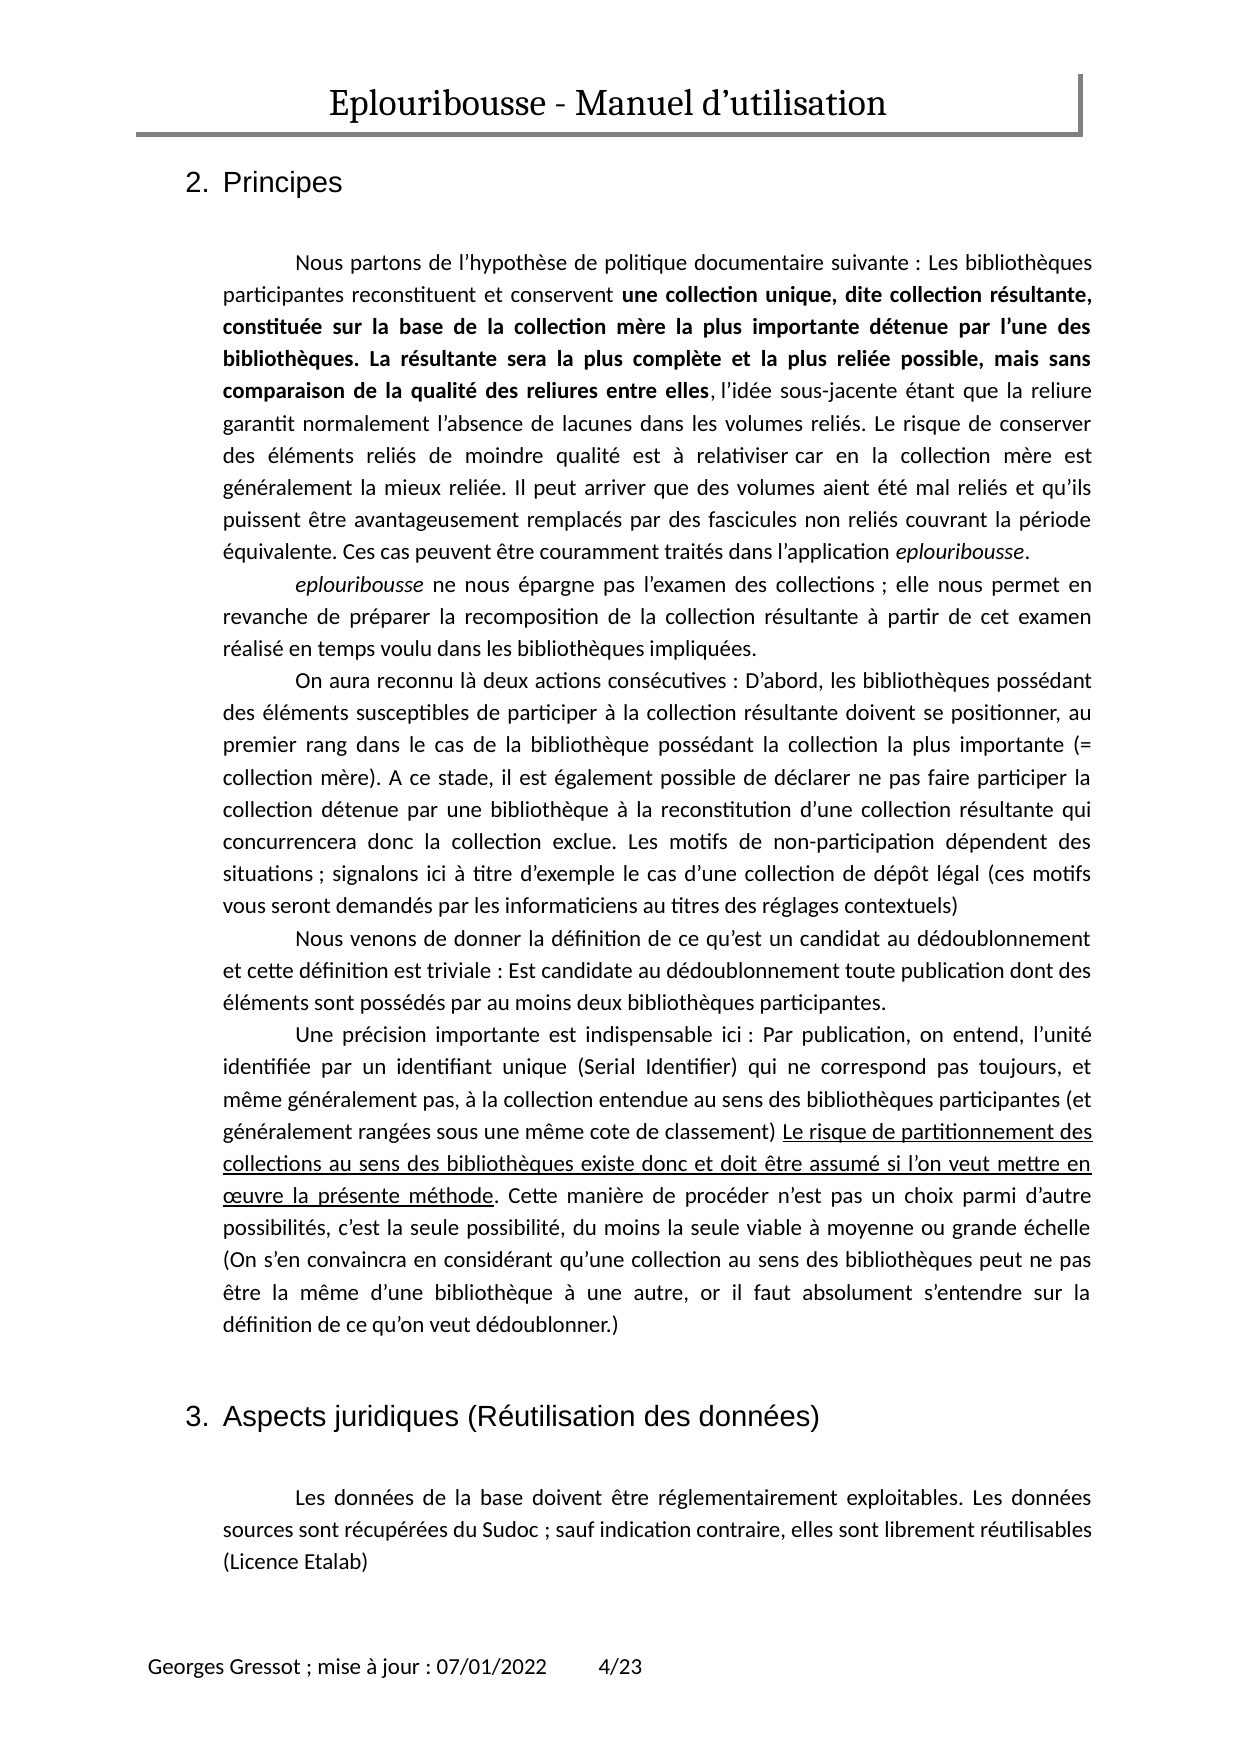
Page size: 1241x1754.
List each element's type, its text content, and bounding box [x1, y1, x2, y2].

list Nous venons de donner la définition de ce qu’est un candidat au dédoublonnement et cette définition est triviale : Est candidate au dédoublonnement toute publication dont des éléments sont possédés par au moins deux bibliothèques participantes. [223, 924, 1093, 1016]
list Nous partons de l’hypothèse de politique documentaire suivante : Les bibliothèques participantes reconstituent et conservent une collection unique, dite collection résultante, constituée sur la base de la collection mère la plus importante détenue par l’une des bibliothèques. La résultante sera la plus complète et la plus reliée possible, mais sans comparaison de la qualité des reliures entre elles, l’idée sous-jacente étant que la reliure garantit normalement l’absence de lacunes dans les volumes reliés. Le risque de conserver des éléments reliés de moindre qualité est à relativiser car en la collection mère est généralement la mieux reliée. Il peut arriver que des volumes aient été mal reliés et qu’ils puissent être avantageusement remplacés par des fascicules non reliés couvrant la période équivalente. Ces cas peuvent être couramment traités dans l’application eplouribousse. [223, 248, 1093, 566]
list On aura reconnu là deux actions consécutives : D’abord, les bibliothèques possédant des éléments susceptibles de participer à la collection résultante doivent se positionner, au premier rang dans le cas de la bibliothèque possédant la collection la plus importante (= collection mère). A ce stade, il est également possible de déclarer ne pas faire participer la collection détenue par une bibliothèque à la reconstitution d’une collection résultante qui concurrencera donc la collection exclue. Les motifs de non-participation dépendent des situations ; signalons ici à titre d’exemple le cas d’une collection de dépôt légal (ces motifs vous seront demandés par les informaticiens au titres des réglages contextuels) [223, 666, 1093, 919]
list Les données de la base doivent être réglementairement exploitables. Les données sources sont récupérées du Sudoc ; sauf indication contraire, elles sont librement réutilisables (Licence Etalab) [223, 1483, 1093, 1575]
list Une précision importante est indispensable ici : Par publication, on entend, l’unité identifiée par un identifiant unique (Serial Identifier) qui ne correspond pas toujours, et même généralement pas, à la collection entendue au sens des bibliothèques participantes (et généralement rangées sous une même cote de classement) Le risque de partitionnement des collections au sens des bibliothèques existe donc et doit être assumé si l’on veut mettre en œuvre la présente méthode. Cette manière de procéder n’est pas un choix parmi d’autre possibilités, c’est la seule possibilité, du moins la seule viable à moyenne ou grande échelle (On s’en convaincra en considérant qu’une collection au sens des bibliothèques peut ne pas être la même d’une bibliothèque à une autre, or il faut absolument s’entendre sur la définition de ce qu’on veut dédoublonner.) [223, 1020, 1093, 1338]
subtitle Principes [185, 164, 1093, 198]
subtitle Aspects juridiques (Réutilisation des données) [185, 1399, 1093, 1433]
list eplouribousse ne nous épargne pas l’examen des collections ; elle nous permet en revanche de préparer la recomposition de la collection résultante à partir de cet examen réalisé en temps voulu dans les bibliothèques impliquées. [223, 570, 1093, 662]
